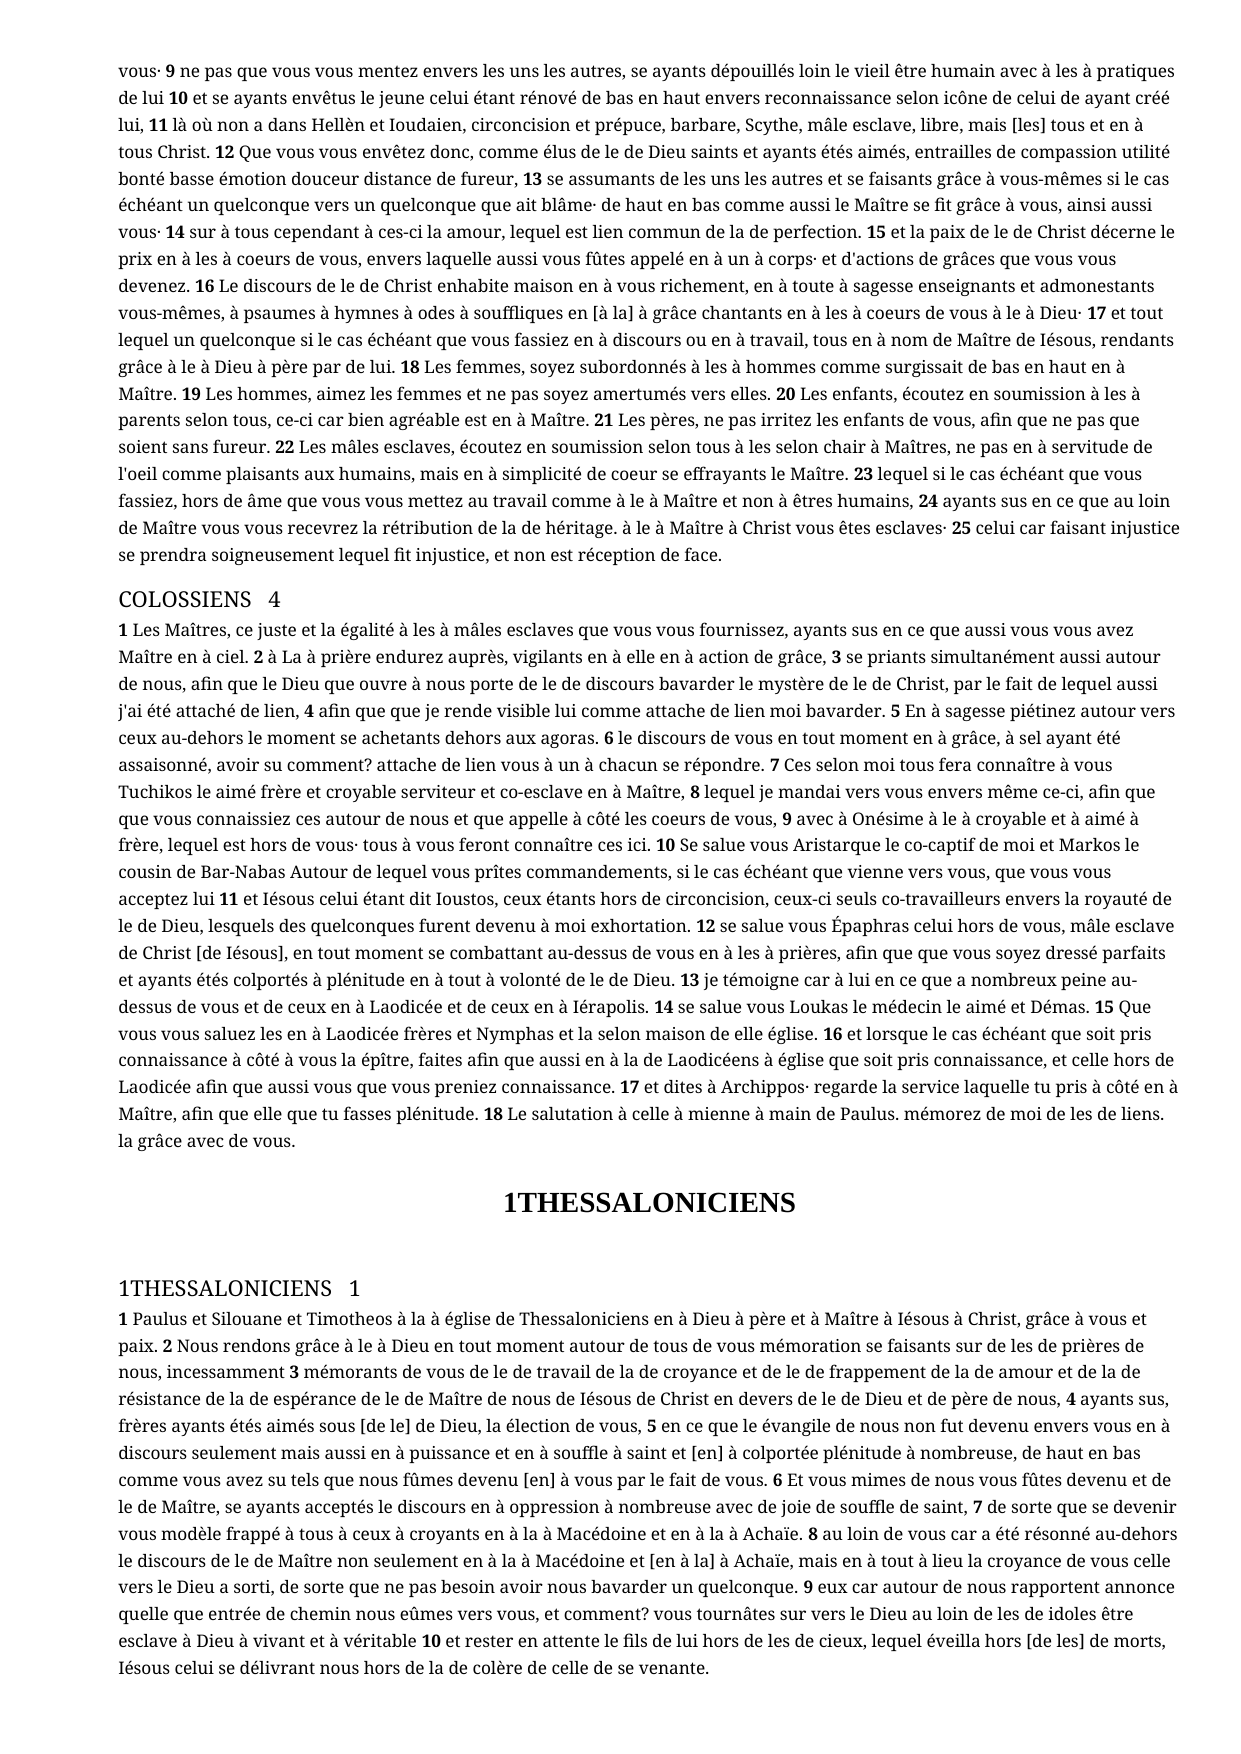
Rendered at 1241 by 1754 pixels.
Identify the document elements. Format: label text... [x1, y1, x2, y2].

text COLOSSIENS 4 [118, 584, 1181, 614]
subtitle 1THESSALONICIENS [118, 1185, 1181, 1219]
text 1THESSALONICIENS 1 [118, 1273, 1181, 1302]
text 1 Paulus et Silouane et Timotheos à la à église de Thessaloniciens en à Dieu à père et à Maître à Iésous à Christ, grâce à vous et paix. 2 Nous rendons grâce à le à Dieu en tout moment autour de tous de vous mémoration se faisants sur de les de prières de nous, incessamment 3 mémorants de vous de le de travail de la de croyance et de le de frappement de la de amour et de la de résistance de la de espérance de le de Maître de nous de Iésous de Christ en devers de le de Dieu et de père de nous, 4 ayants sus, frères ayants étés aimés sous [de le] de Dieu, la élection de vous, 5 en ce que le évangile de nous non fut devenu envers vous en à discours seulement mais aussi en à puissance et en à souffle à saint et [en] à colportée plénitude à nombreuse, de haut en bas comme vous avez su tels que nous fûmes devenu [en] à vous par le fait de vous. 6 Et vous mimes de nous vous fûtes devenu et de le de Maître, se ayants acceptés le discours en à oppression à nombreuse avec de joie de souffle de saint, 7 de sorte que se devenir vous modèle frappé à tous à ceux à croyants en à la à Macédoine et en à la à Achaïe. 8 au loin de vous car a été résonné au-dehors le discours de le de Maître non seulement en à la à Macédoine et [en à la] à Achaïe, mais en à tout à lieu la croyance de vous celle vers le Dieu a sorti, de sorte que ne pas besoin avoir nous bavarder un quelconque. 9 eux car autour de nous rapportent annonce quelle que entrée de chemin nous eûmes vers vous, et comment? vous tournâtes sur vers le Dieu au loin de les de idoles être esclave à Dieu à vivant et à véritable 10 et rester en attente le fils de lui hors de les de cieux, lequel éveilla hors [de les] de morts, Iésous celui se délivrant nous hors de la de colère de celle de se venante. [118, 1307, 1181, 1679]
text vous· 9 ne pas que vous vous mentez envers les uns les autres, se ayants dépouillés loin le vieil être humain avec à les à pratiques de lui 10 et se ayants envêtus le jeune celui étant rénové de bas en haut envers reconnaissance selon icône de celui de ayant créé lui, 11 là où non a dans Hellèn et Ioudaien, circoncision et prépuce, barbare, Scythe, mâle esclave, libre, mais [les] tous et en à tous Christ. 12 Que vous vous envêtez donc, comme élus de le de Dieu saints et ayants étés aimés, entrailles de compassion utilité bonté basse émotion douceur distance de fureur, 13 se assumants de les uns les autres et se faisants grâce à vous-mêmes si le cas échéant un quelconque vers un quelconque que ait blâme· de haut en bas comme aussi le Maître se fit grâce à vous, ainsi aussi vous· 14 sur à tous cependant à ces-ci la amour, lequel est lien commun de la de perfection. 15 et la paix de le de Christ décerne le prix en à les à coeurs de vous, envers laquelle aussi vous fûtes appelé en à un à corps· et d'actions de grâces que vous vous devenez. 16 Le discours de le de Christ enhabite maison en à vous richement, en à toute à sagesse enseignants et admonestants vous-mêmes, à psaumes à hymnes à odes à souffliques en [à la] à grâce chantants en à les à coeurs de vous à le à Dieu· 17 et tout lequel un quelconque si le cas échéant que vous fassiez en à discours ou en à travail, tous en à nom de Maître de Iésous, rendants grâce à le à Dieu à père par de lui. 18 Les femmes, soyez subordonnés à les à hommes comme surgissait de bas en haut en à Maître. 19 Les hommes, aimez les femmes et ne pas soyez amertumés vers elles. 20 Les enfants, écoutez en soumission à les à parents selon tous, ce-ci car bien agréable est en à Maître. 21 Les pères, ne pas irritez les enfants de vous, afin que ne pas que soient sans fureur. 22 Les mâles esclaves, écoutez en soumission selon tous à les selon chair à Maîtres, ne pas en à servitude de l'oeil comme plaisants aux humains, mais en à simplicité de coeur se effrayants le Maître. 23 lequel si le cas échéant que vous fassiez, hors de âme que vous vous mettez au travail comme à le à Maître et non à êtres humains, 24 ayants sus en ce que au loin de Maître vous vous recevrez la rétribution de la de héritage. à le à Maître à Christ vous êtes esclaves· 25 celui car faisant injustice se prendra soigneusement lequel fit injustice, et non est réception de face. [118, 59, 1181, 566]
text 1 Les Maîtres, ce juste et la égalité à les à mâles esclaves que vous vous fournissez, ayants sus en ce que aussi vous vous avez Maître en à ciel. 2 à La à prière endurez auprès, vigilants en à elle en à action de grâce, 3 se priants simultanément aussi autour de nous, afin que le Dieu que ouvre à nous porte de le de discours bavarder le mystère de le de Christ, par le fait de lequel aussi j'ai été attaché de lien, 4 afin que que je rende visible lui comme attache de lien moi bavarder. 5 En à sagesse piétinez autour vers ceux au-dehors le moment se achetants dehors aux agoras. 6 le discours de vous en tout moment en à grâce, à sel ayant été assaisonné, avoir su comment? attache de lien vous à un à chacun se répondre. 7 Ces selon moi tous fera connaître à vous Tuchikos le aimé frère et croyable serviteur et co-esclave en à Maître, 8 lequel je mandai vers vous envers même ce-ci, afin que que vous connaissiez ces autour de nous et que appelle à côté les coeurs de vous, 9 avec à Onésime à le à croyable et à aimé à frère, lequel est hors de vous· tous à vous feront connaître ces ici. 10 Se salue vous Aristarque le co-captif de moi et Markos le cousin de Bar-Nabas Autour de lequel vous prîtes commandements, si le cas échéant que vienne vers vous, que vous vous acceptez lui 11 et Iésous celui étant dit Ioustos, ceux étants hors de circoncision, ceux-ci seuls co-travailleurs envers la royauté de le de Dieu, lesquels des quelconques furent devenu à moi exhortation. 12 se salue vous Épaphras celui hors de vous, mâle esclave de Christ [de Iésous], en tout moment se combattant au-dessus de vous en à les à prières, afin que que vous soyez dressé parfaits et ayants étés colportés à plénitude en à tout à volonté de le de Dieu. 13 je témoigne car à lui en ce que a nombreux peine au-dessus de vous et de ceux en à Laodicée et de ceux en à Iérapolis. 14 se salue vous Loukas le médecin le aimé et Démas. 15 Que vous vous saluez les en à Laodicée frères et Nymphas et la selon maison de elle église. 16 et lorsque le cas échéant que soit pris connaissance à côté à vous la épître, faites afin que aussi en à la de Laodicéens à église que soit pris connaissance, et celle hors de Laodicée afin que aussi vous que vous preniez connaissance. 17 et dites à Archippos· regarde la service laquelle tu pris à côté en à Maître, afin que elle que tu fasses plénitude. 18 Le salutation à celle à mienne à main de Paulus. mémorez de moi de les de liens. la grâce avec de vous. [118, 618, 1181, 1152]
